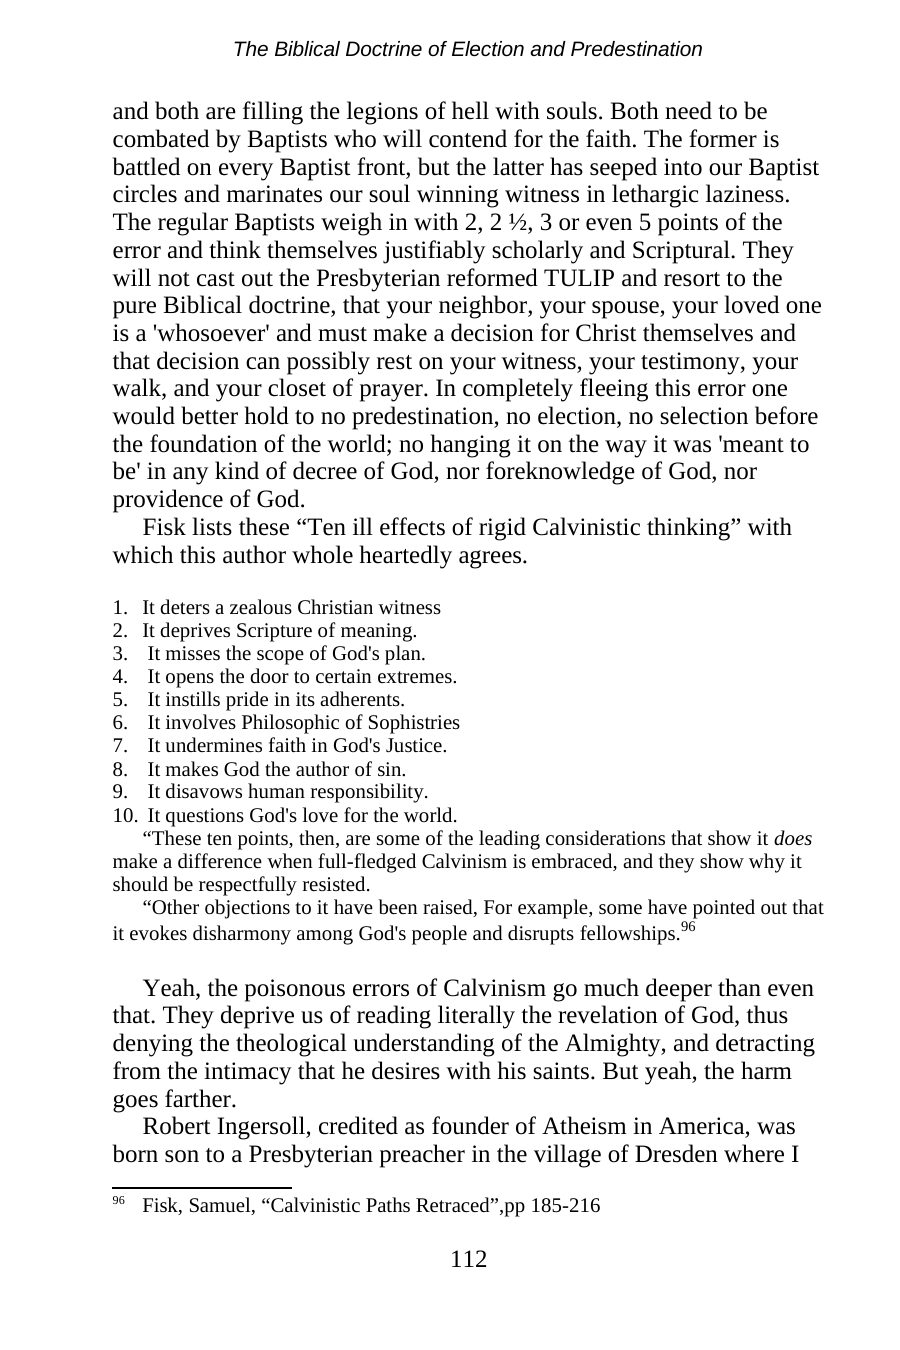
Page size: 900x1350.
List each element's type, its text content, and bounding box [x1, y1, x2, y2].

text “These ten points, then, are some of the leading considerations that show it does make a difference when full-fledged Calvinism is embraced, and they show why it should be respectfully resisted. [112, 826, 825, 896]
text “Other objections to it have been raised, For example, some have pointed out that it evokes disharmony among God's people and disrupts fellowships. [112, 896, 825, 946]
list It disavows human responsibility. [112, 780, 825, 803]
list It makes God the author of sin. [112, 757, 825, 780]
list It questions God's love for the world. [112, 803, 825, 826]
text Robert Ingersoll, credited as founder of Atheism in America, was born son to a Presbyterian preacher in the village of Dresden where I [112, 1112, 825, 1168]
list It undermines faith in God's Justice. [112, 734, 825, 757]
text Fisk lists these “Ten ill effects of rigid Calvinistic thinking” with which this author whole heartedly agrees. [112, 513, 825, 568]
text Yeah, the poisonous errors of Calvinism go much deeper than even that. They deprive us of reading literally the revelation of God, thus denying the theological understanding of the Almighty, and detracting from the intimacy that he desires with his saints. But yeah, the harm goes farther. [112, 974, 825, 1112]
list It instills pride in its adherents. [112, 688, 825, 711]
list It misses the scope of God's plan. [112, 642, 825, 665]
list It involves Philosophic of Sophistries [112, 711, 825, 734]
list It deters a zealous Christian witness [112, 596, 825, 619]
text and both are filling the legions of hell with souls. Both need to be combated by Baptists who will contend for the faith. The former is battled on every Baptist front, but the latter has seeped into our Baptist circles and marinates our soul winning witness in lethargic laziness. The regular Baptists weigh in with 2, 2 ½, 3 or even 5 points of the error and think themselves justifiably scholarly and Scriptural. They will not cast out the Presbyterian reformed TULIP and resort to the pure Biblical doctrine, that your neighbor, your spouse, your loved one is a 'whosoever' and must make a decision for Christ themselves and that decision can possibly rest on your witness, your testimony, your walk, and your closet of prayer. In completely fleeing this error one would better hold to no predestination, no election, no selection before the foundation of the world; no hanging it on the way it was 'meant to be' in any kind of decree of God, nor foreknowledge of God, nor providence of God. [112, 97, 825, 513]
text Fisk, Samuel, “Calvinistic Paths Retraced”,pp 185-216 [112, 1194, 825, 1217]
list It opens the door to certain extremes. [112, 665, 825, 688]
list It deprives Scripture of meaning. [112, 619, 825, 642]
